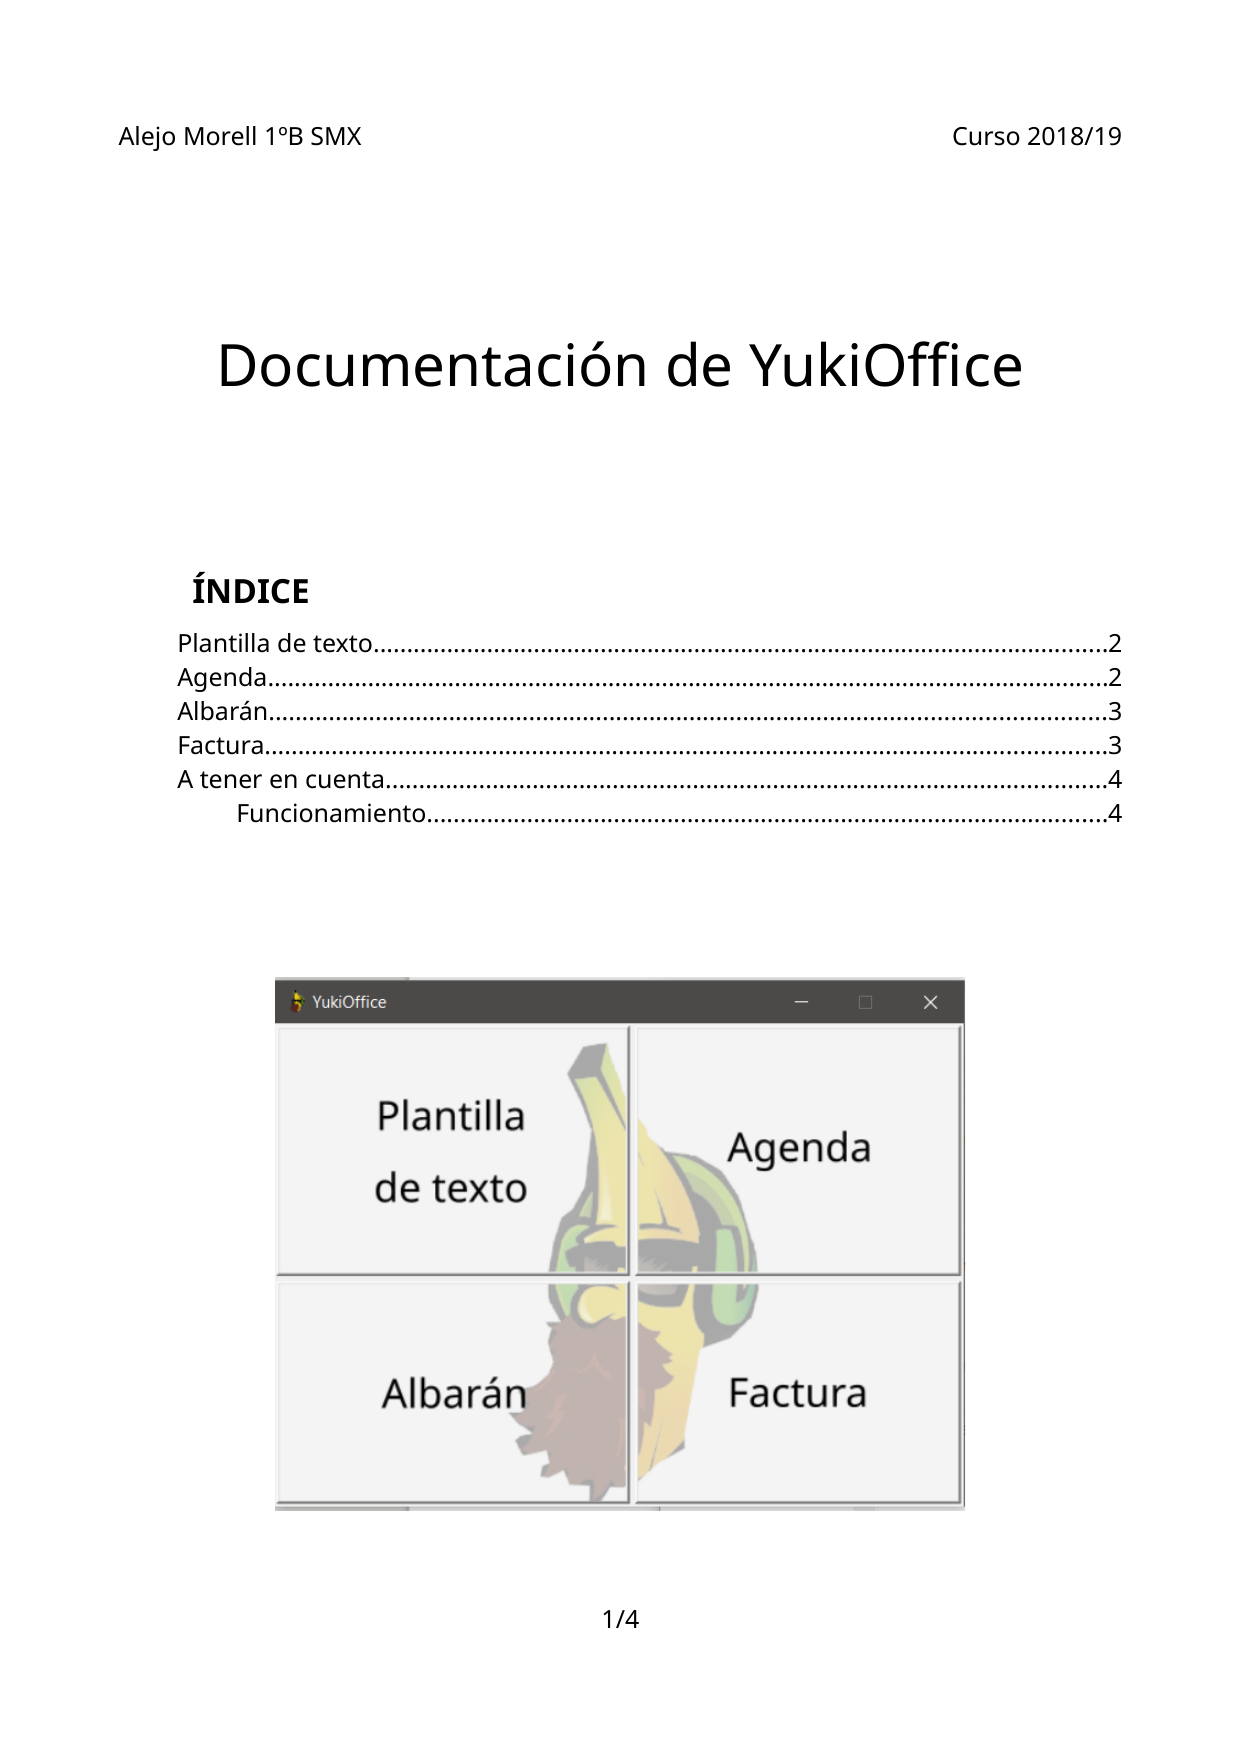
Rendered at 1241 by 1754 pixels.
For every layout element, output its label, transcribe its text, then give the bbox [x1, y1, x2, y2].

text Albarán 3 [177, 693, 1122, 728]
picture [275, 977, 966, 1511]
text Agenda 2 [177, 659, 1122, 693]
text Plantilla de texto 2 [177, 625, 1122, 659]
text Factura 3 [177, 728, 1122, 762]
text A tener en cuenta 4 [177, 762, 1122, 796]
title Documentación de YukiOffice [118, 324, 1122, 403]
subtitle ÍNDICE [118, 567, 1122, 613]
text Funcionamiento 4 [236, 796, 1122, 830]
